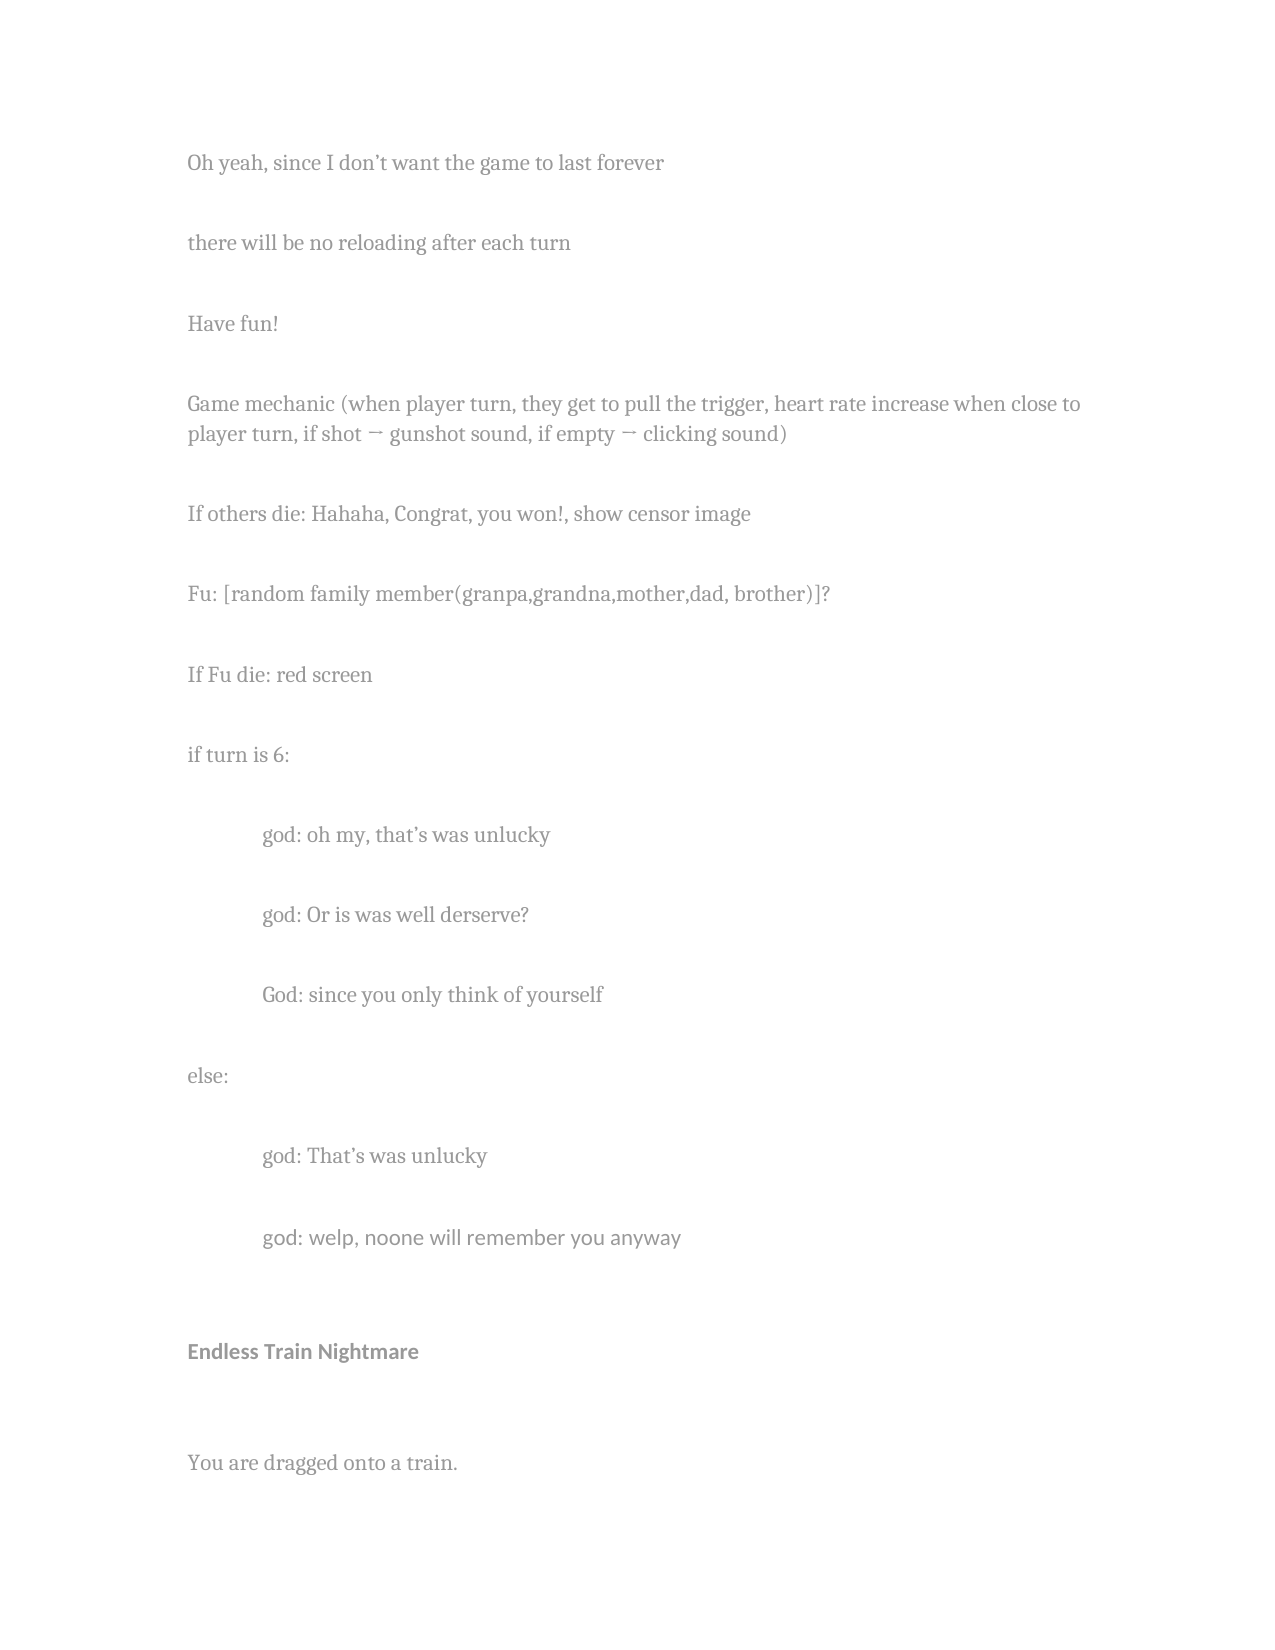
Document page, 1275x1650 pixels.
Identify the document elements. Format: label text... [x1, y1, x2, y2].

text god: oh my, that’s was unlucky [187, 822, 1087, 848]
text Fu: [random family member(granpa,grandna,mother,dad, brother)]? [187, 581, 1087, 608]
text Oh yeah, since I don’t want the game to last forever [187, 150, 1087, 176]
text god: Or is was well derserve? [187, 902, 1087, 928]
text If others die: Hahaha, Congrat, you won!, show censor image [187, 501, 1087, 527]
text God: since you only think of yourself [187, 982, 1087, 1009]
subtitle Endless Train Nightmare [187, 1305, 1087, 1365]
text Have fun! [187, 310, 1087, 337]
text else: [187, 1062, 1087, 1089]
text god: That’s was unlucky [187, 1143, 1087, 1169]
text if turn is 6: [187, 742, 1087, 768]
subtitle god: welp, noone will remember you anyway [187, 1223, 1087, 1251]
text there will be no reloading after each turn [187, 230, 1087, 257]
text If Fu die: red screen [187, 661, 1087, 688]
text Game mechanic (when player turn, they get to pull the trigger, heart rate increase when close to player turn, if shot → gunshot sound, if empty → clicking sound) [187, 391, 1087, 447]
text You are dragged onto a train. [187, 1450, 1087, 1476]
